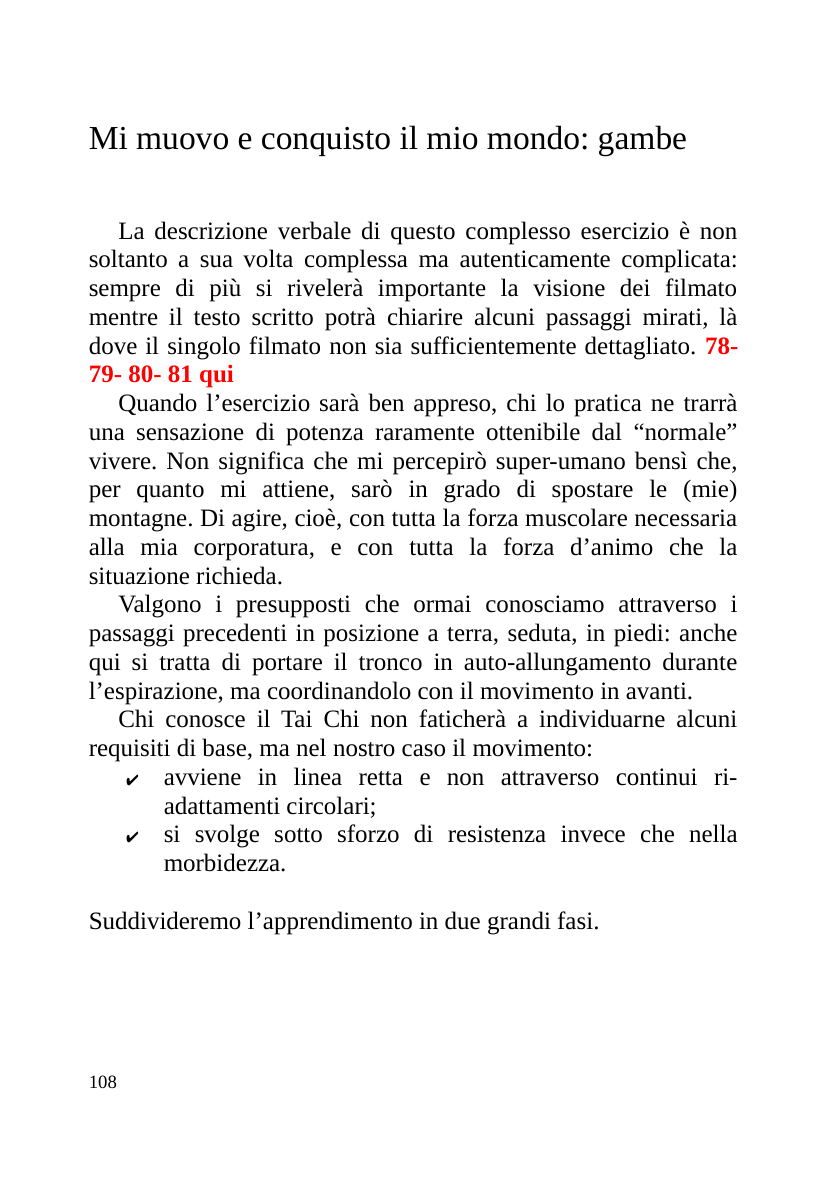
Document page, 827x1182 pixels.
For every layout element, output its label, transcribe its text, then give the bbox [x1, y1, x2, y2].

list avviene in linea retta e non attraverso continui ri-adattamenti circolari; [126, 762, 738, 819]
text Suddivideremo l’apprendimento in due grandi fasi. [88, 877, 738, 934]
text Valgono i presupposti che ormai conosciamo attraverso i passaggi precedenti in posizione a terra, seduta, in piedi: anche qui si tratta di portare il tronco in auto-allungamento durante l’espirazione, ma coordinandolo con il movimento in avanti. [88, 589, 738, 704]
list si svolge sotto sforzo di resistenza invece che nella morbidezza. [126, 819, 738, 877]
text Chi conosce il Tai Chi non faticherà a individuarne alcuni requisiti di base, ma nel nostro caso il movimento: [88, 704, 738, 762]
text Quando l’esercizio sarà ben appreso, chi lo pratica ne trarrà una sensazione di potenza raramente ottenibile dal “normale” vivere. Non significa che mi percepirò super-umano bensì che, per quanto mi attiene, sarò in grado di spostare le (mie) montagne. Di agire, cioè, con tutta la forza muscolare necessaria alla mia corporatura, e con tutta la forza d’animo che la situazione richieda. [88, 388, 738, 589]
text La descrizione verbale di questo complesso esercizio è non soltanto a sua volta complessa ma autenticamente complicata: sempre di più si rivelerà importante la visione dei filmato mentre il testo scritto potrà chiarire alcuni passaggi mirati, là dove il singolo filmato non sia sufficientemente dettagliato. 78- 79- 80- 81 qui [88, 216, 738, 388]
subtitle Mi muovo e conquisto il mio mondo: gambe [88, 118, 738, 157]
